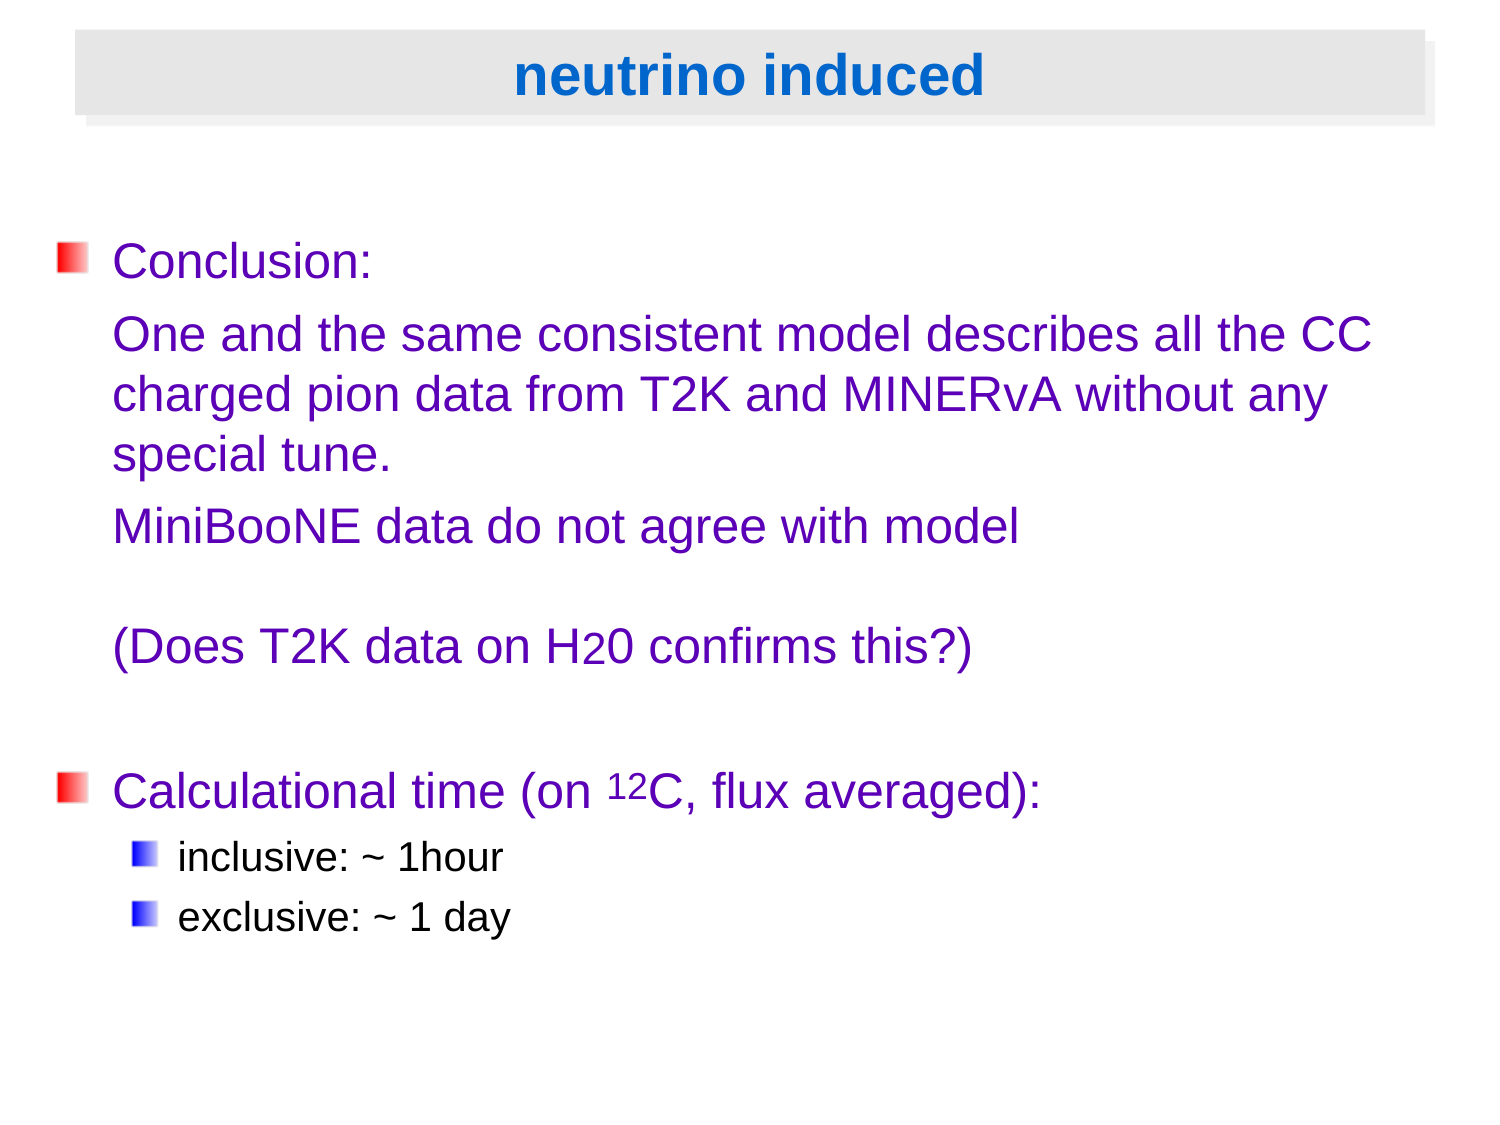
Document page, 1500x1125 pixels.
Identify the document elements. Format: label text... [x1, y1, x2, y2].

list Conclusion: One and the same consistent model describes all the CC charged pion data from T2K and MINERvA without any special tune. MiniBooNE data do not agree with model (Does T2K data on H20 confirms this?) Calculational time (on 12C, flux averaged): inclusive: ~ 1hour exclusive: ~ 1 day [41, 148, 1459, 1093]
title neutrino induced [75, 29, 1426, 116]
